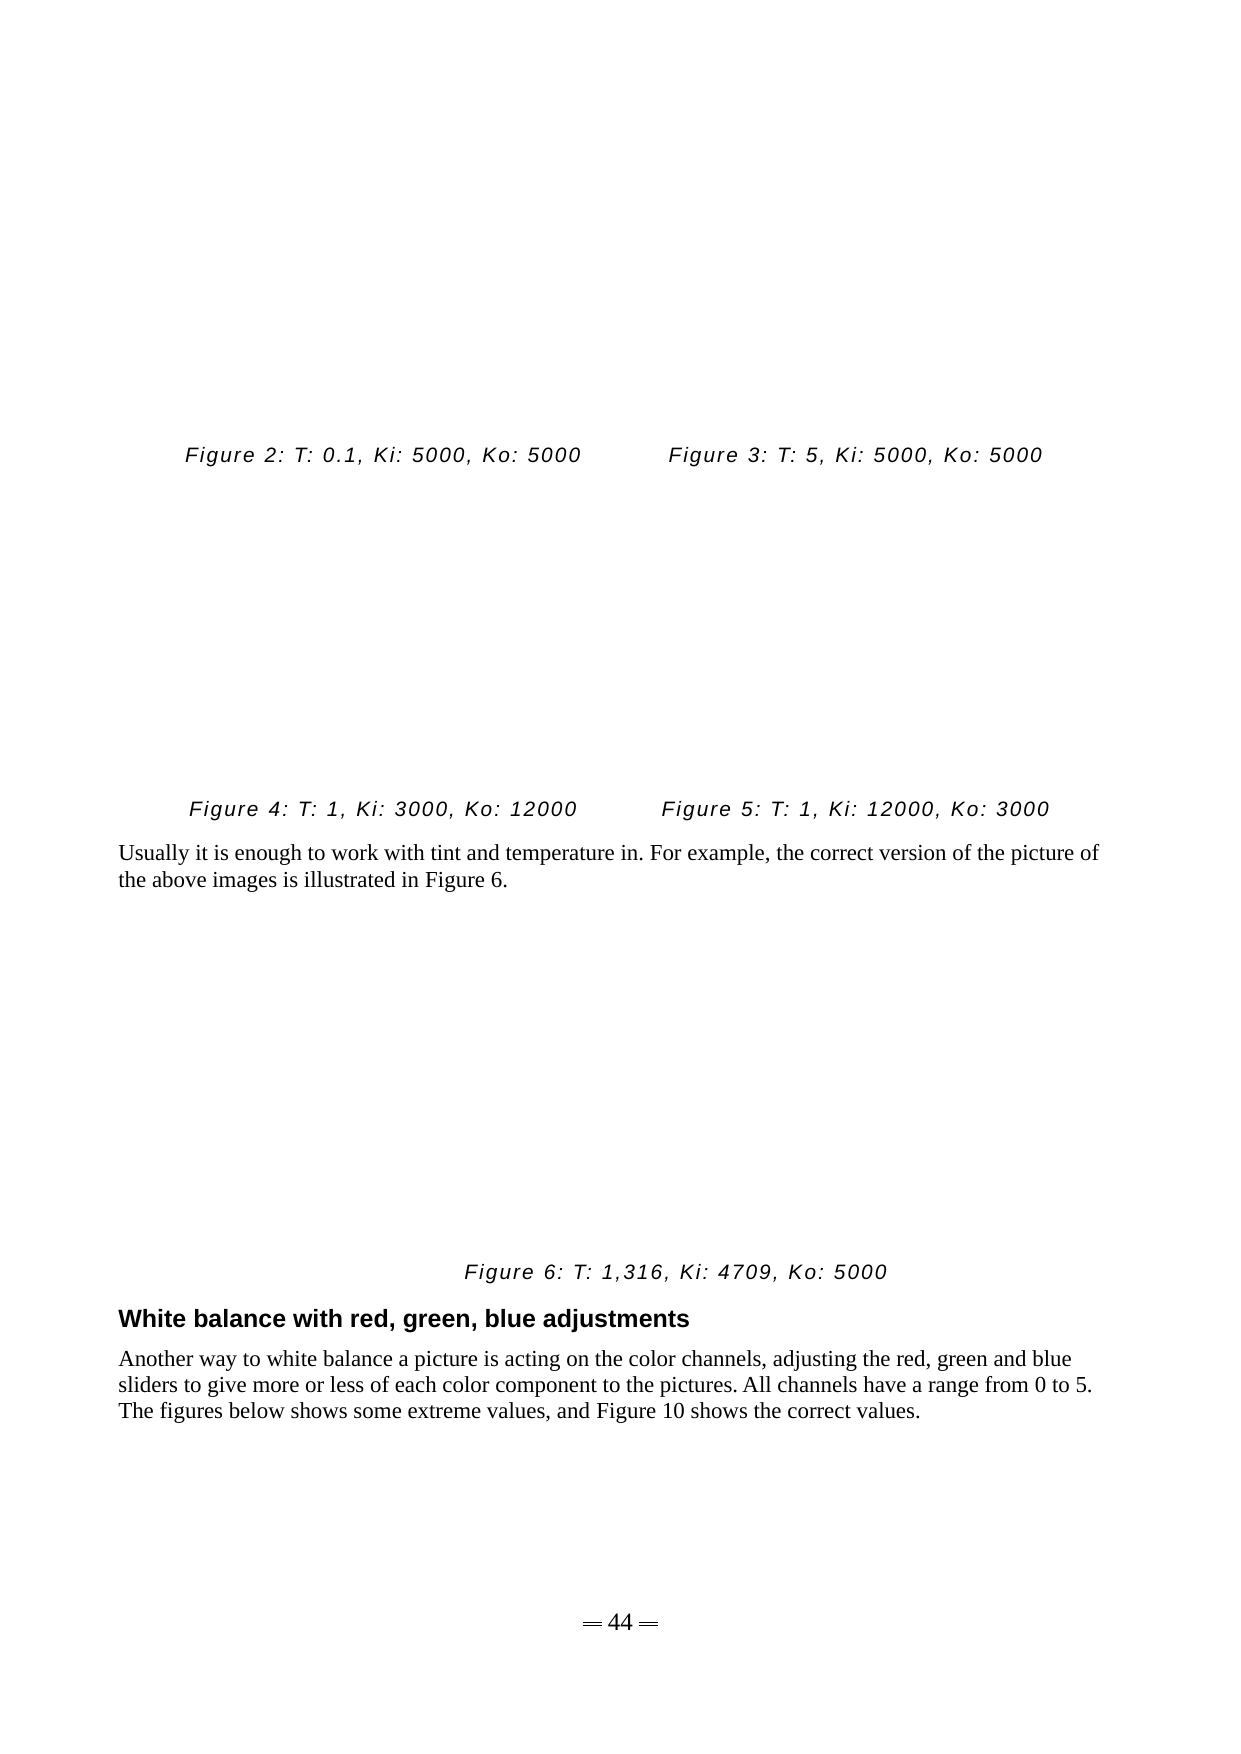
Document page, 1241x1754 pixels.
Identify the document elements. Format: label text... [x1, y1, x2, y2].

text Another way to white balance a picture is acting on the color channels, adjusting the red, green and blue sliders to give more or less of each color component to the pictures. All channels have a range from 0 to 5. The figures below shows some extreme values, and Figure 10 shows the correct values. [118, 1345, 1122, 1424]
text Usually it is enough to work with tint and temperature in. For example, the correct version of the picture of the above images is illustrated in Figure 6. [118, 118, 1122, 892]
text Figure 3: T: 5, Ki: 5000, Ko: 5000 [650, 130, 1063, 467]
text Figure 2: T: 0.1, Ki: 5000, Ko: 5000 [177, 130, 590, 467]
text Figure 4: T: 1, Ki: 3000, Ko: 12000 [177, 484, 590, 821]
text Figure 5: T: 1, Ki: 12000, Ko: 3000 [650, 484, 1063, 821]
text Figure 6: T: 1,316, Ki: 4709, Ko: 5000 [414, 948, 939, 1284]
subtitle White balance with red, green, blue adjustments [118, 967, 1122, 1333]
